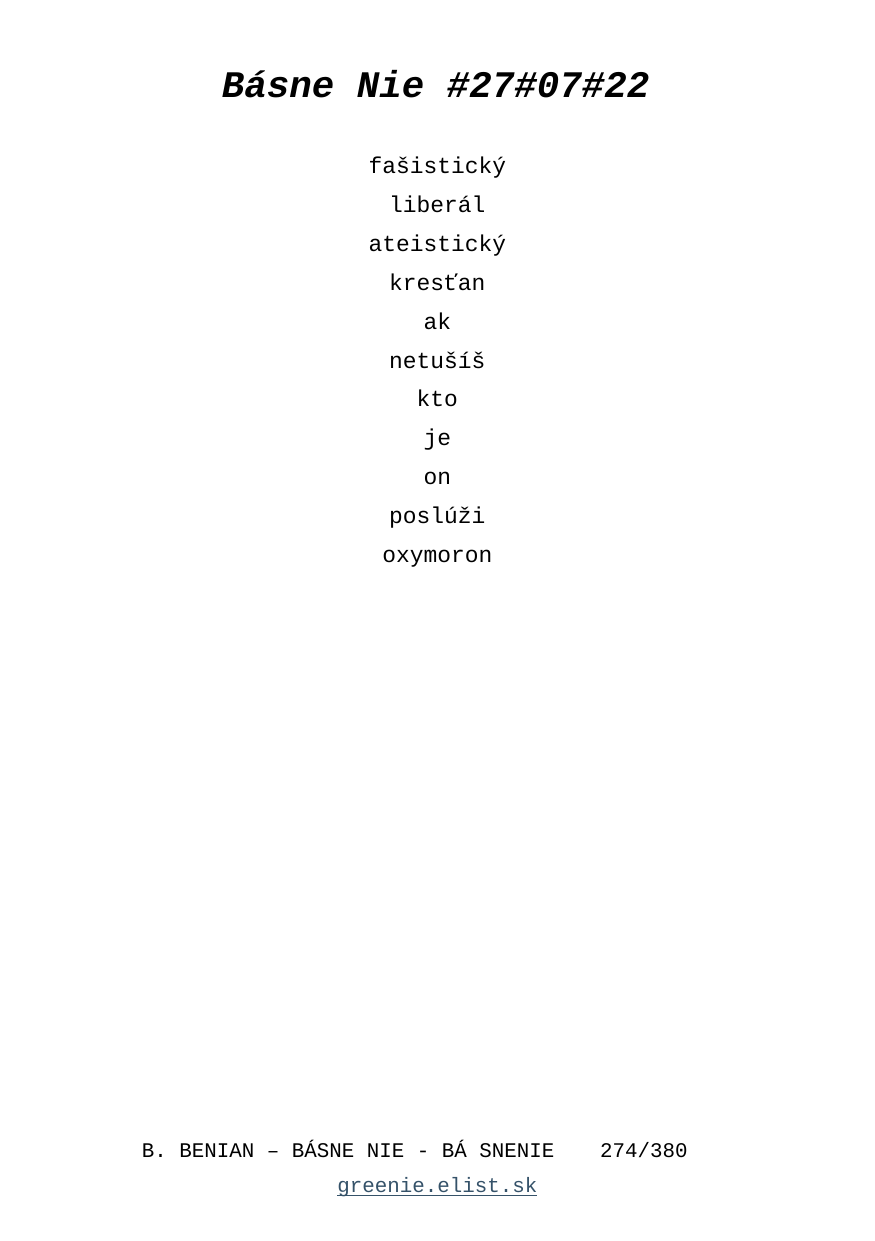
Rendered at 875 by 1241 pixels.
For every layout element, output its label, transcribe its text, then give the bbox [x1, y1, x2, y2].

subtitle Básne Nie #27#07#22 [41, 66, 833, 109]
text fašistický liberál ateistický kresťan ak netušíš kto je on poslúži oxymoron [41, 155, 833, 569]
